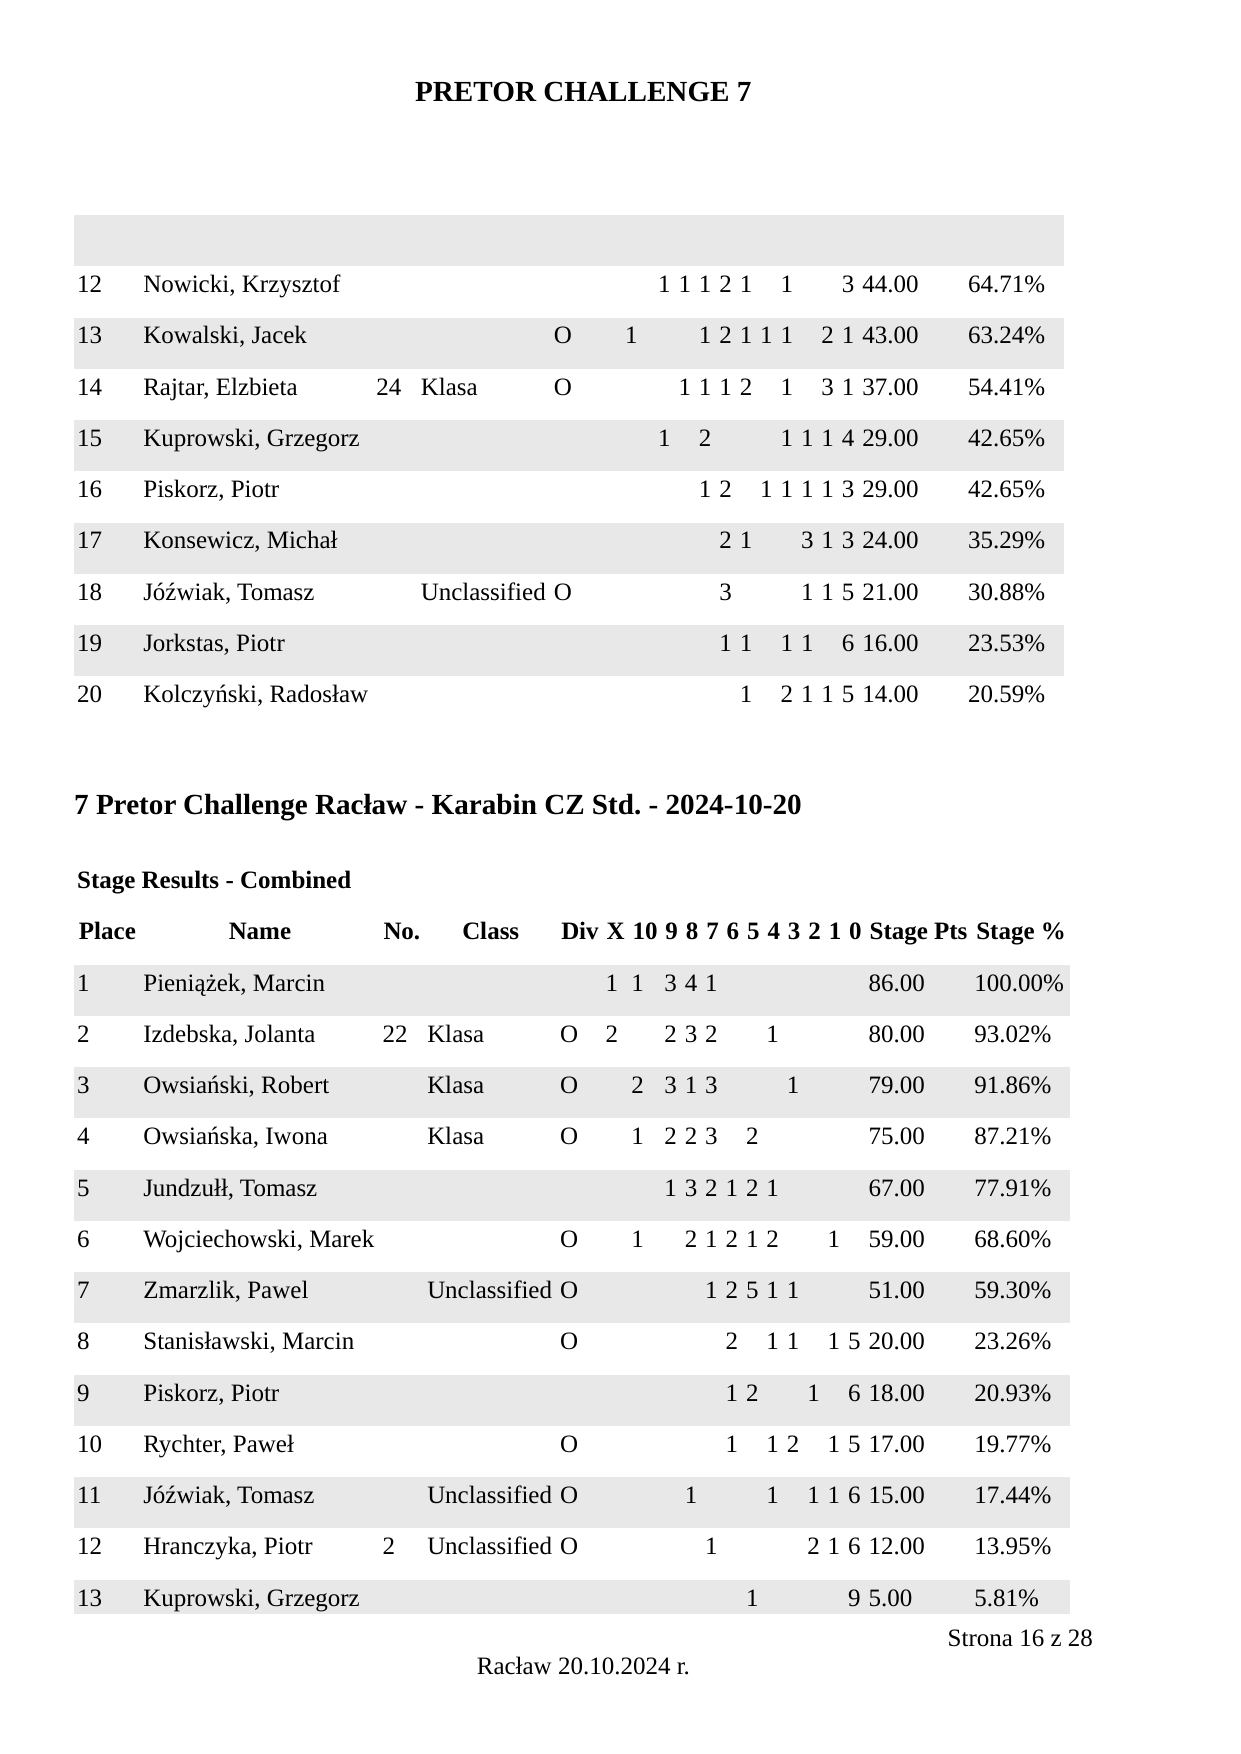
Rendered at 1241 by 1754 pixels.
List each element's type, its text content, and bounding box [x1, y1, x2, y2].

table_cell 3 [682, 1016, 702, 1067]
table_header [845, 834, 865, 913]
table_cell 17.44% [971, 1477, 1070, 1528]
table_cell 5.81% [971, 1580, 1070, 1614]
table_cell Unclassified [424, 1272, 557, 1323]
table_cell [737, 471, 757, 522]
table_cell [696, 523, 716, 574]
table_cell 1 [716, 369, 737, 420]
table_cell 1 [661, 1170, 682, 1221]
table_cell [804, 1580, 824, 1614]
table_cell [596, 471, 622, 522]
table_cell 2 [737, 369, 757, 420]
table_cell 16 [74, 471, 140, 522]
table_cell [661, 1375, 682, 1426]
table_cell [737, 420, 757, 471]
table_cell [702, 1375, 722, 1426]
table_cell [804, 965, 824, 1016]
table_cell [596, 318, 622, 369]
table_cell [784, 1477, 804, 1528]
table_cell [596, 420, 622, 471]
table_cell 1 [702, 1221, 722, 1272]
table_cell [379, 1477, 424, 1528]
table_cell [655, 471, 675, 522]
table_cell O [557, 1529, 602, 1580]
table_cell [723, 1529, 743, 1580]
table_cell 1 [804, 1477, 824, 1528]
table_cell [379, 1272, 424, 1323]
table_cell 79.00 [865, 1067, 971, 1118]
table_cell [804, 1067, 824, 1118]
table_cell 2 [763, 1221, 784, 1272]
table_cell 1 [702, 1529, 722, 1580]
table_cell [596, 215, 622, 266]
table_cell 12.00 [865, 1529, 971, 1580]
table_cell [373, 215, 418, 266]
table_header [702, 834, 722, 913]
table_cell [628, 1016, 661, 1067]
table_cell [723, 965, 743, 1016]
table_cell [798, 318, 818, 369]
table_cell 1 [737, 318, 757, 369]
table_cell [551, 266, 596, 317]
table_header [661, 834, 682, 913]
table_cell 29.00 [859, 420, 965, 471]
table_cell 5.00 [865, 1580, 971, 1614]
table_cell [675, 523, 696, 574]
table_cell [596, 266, 622, 317]
table_cell [628, 1477, 661, 1528]
table_cell [784, 1221, 804, 1272]
table_cell Class [424, 914, 557, 965]
table_cell [675, 420, 696, 471]
table_cell Owsiański, Robert [140, 1067, 379, 1118]
table_cell Rychter, Paweł [140, 1426, 379, 1477]
table_cell O [557, 1119, 602, 1170]
table_cell [784, 1119, 804, 1170]
table_cell 1 [818, 523, 839, 574]
table_cell [424, 1170, 557, 1221]
table_cell [603, 1324, 628, 1375]
table_cell [716, 420, 737, 471]
table_cell 13 [74, 1580, 140, 1614]
table_cell [628, 1375, 661, 1426]
table_cell [784, 1016, 804, 1067]
table_cell 2 [716, 266, 737, 317]
table_cell 1 [825, 1529, 845, 1580]
table_cell 2 [696, 420, 716, 471]
table_cell [557, 1170, 602, 1221]
table_cell 1 [784, 1272, 804, 1323]
table_cell [675, 215, 696, 266]
table_cell [379, 1119, 424, 1170]
table_cell 87.21% [971, 1119, 1070, 1170]
table_cell [661, 1477, 682, 1528]
table_cell 0 [845, 914, 865, 965]
table_cell 1 [723, 1426, 743, 1477]
table_cell [551, 215, 596, 266]
table_cell Piskorz, Piotr [140, 471, 373, 522]
table_cell [845, 1016, 865, 1067]
table_cell [682, 1529, 702, 1580]
table_cell 2 [74, 1016, 140, 1067]
table_cell No. [379, 914, 424, 965]
table_cell [622, 471, 655, 522]
table_cell [845, 1067, 865, 1118]
table_cell 51.00 [865, 1272, 971, 1323]
table_cell 1 [778, 318, 798, 369]
table_cell [551, 471, 596, 522]
table_cell [682, 1272, 702, 1323]
table_cell [551, 625, 596, 676]
table_cell 3 [74, 1067, 140, 1118]
table_cell 1 [696, 318, 716, 369]
table_cell Unclassified [424, 1477, 557, 1528]
table_cell [804, 1221, 824, 1272]
table_cell 16.00 [859, 625, 965, 676]
table_cell 2 [716, 471, 737, 522]
table_cell [622, 625, 655, 676]
table_header [723, 834, 743, 913]
table_cell O [557, 1426, 602, 1477]
table_cell 1 [628, 1221, 661, 1272]
table_cell O [551, 369, 596, 420]
table_cell [778, 523, 798, 574]
table_cell Klasa [418, 369, 551, 420]
table_cell [418, 625, 551, 676]
table_cell O [557, 1067, 602, 1118]
table_cell 1 [825, 914, 845, 965]
table_cell [675, 471, 696, 522]
table_cell [379, 965, 424, 1016]
table_cell 2 [784, 1426, 804, 1477]
table_cell 1 [825, 1324, 845, 1375]
table_cell 1 [784, 1324, 804, 1375]
table_cell 1 [675, 266, 696, 317]
table_cell 24 [373, 369, 418, 420]
table_cell [675, 574, 696, 625]
table_cell [603, 1529, 628, 1580]
table_cell 1 [682, 1477, 702, 1528]
table_cell Jóźwiak, Tomasz [140, 574, 373, 625]
table_cell [628, 1426, 661, 1477]
table_cell 1 [763, 1477, 784, 1528]
table_cell 19.77% [971, 1426, 1070, 1477]
table_cell Zmarzlik, Pawel [140, 1272, 379, 1323]
table_cell 1 [702, 965, 722, 1016]
table_cell [655, 625, 675, 676]
table_cell Place [74, 914, 140, 965]
table_cell 4 [737, 215, 757, 266]
table_cell 37.00 [859, 369, 965, 420]
table_cell 2 [628, 1067, 661, 1118]
table_cell [661, 1529, 682, 1580]
table_cell [825, 965, 845, 1016]
table_cell [743, 1426, 763, 1477]
table_cell O [557, 1016, 602, 1067]
table_cell [743, 1324, 763, 1375]
table_cell [373, 318, 418, 369]
table_cell 6 [845, 1477, 865, 1528]
table_cell 1 [818, 574, 839, 625]
table_cell Stage % [971, 914, 1070, 965]
table_cell [784, 1580, 804, 1614]
table_cell [596, 369, 622, 420]
table_cell [373, 266, 418, 317]
table_cell [743, 1529, 763, 1580]
table_cell [845, 965, 865, 1016]
table_cell [373, 676, 418, 727]
table_cell Kowalski, Jacek [140, 318, 373, 369]
table_cell 91.86% [971, 1067, 1070, 1118]
table_cell 1 [696, 369, 716, 420]
table_cell [551, 420, 596, 471]
table_cell 3 [702, 1119, 722, 1170]
table_cell [825, 1016, 845, 1067]
table_cell [557, 965, 602, 1016]
table_cell 1 [655, 420, 675, 471]
table_cell 6 [845, 1529, 865, 1580]
table_cell 3 [839, 266, 859, 317]
table_cell 3 [716, 574, 737, 625]
table_cell [778, 574, 798, 625]
table_cell 1 [628, 965, 661, 1016]
table_cell 3 [839, 523, 859, 574]
table_cell Name [140, 914, 379, 965]
table_cell Piskorz, Piotr [140, 1375, 379, 1426]
table_cell 9 [74, 1375, 140, 1426]
table_cell [757, 420, 777, 471]
table_cell 1 [757, 471, 777, 522]
table_cell [825, 1119, 845, 1170]
table_header [865, 834, 971, 913]
table_cell [603, 1170, 628, 1221]
table_cell 2 [661, 1016, 682, 1067]
table_cell 1 [622, 318, 655, 369]
table_cell [825, 1067, 845, 1118]
table_cell [798, 215, 818, 266]
table_cell [373, 420, 418, 471]
table_cell [804, 1426, 824, 1477]
table_cell Klasa [424, 1067, 557, 1118]
table_cell 21.00 [859, 574, 965, 625]
table_cell 1 [798, 420, 818, 471]
table_cell Jundzułł, Tomasz [140, 1170, 379, 1221]
table_cell 22 [379, 1016, 424, 1067]
table_cell 42.65% [965, 420, 1064, 471]
table_cell 2 [702, 1170, 722, 1221]
table_cell [784, 1529, 804, 1580]
table_cell 5 [74, 1170, 140, 1221]
table_cell O [557, 1477, 602, 1528]
table_cell [845, 1119, 865, 1170]
table_cell 2 [702, 1016, 722, 1067]
table_cell 1 [743, 1221, 763, 1272]
table_cell [696, 625, 716, 676]
table_cell [818, 266, 839, 317]
table_cell 1 [778, 369, 798, 420]
table_cell [859, 215, 965, 266]
table_cell 12 [74, 1529, 140, 1580]
table_cell [825, 1580, 845, 1614]
table_cell [825, 1170, 845, 1221]
table_cell [804, 1170, 824, 1221]
table_cell 1 [778, 420, 798, 471]
table_cell [804, 1119, 824, 1170]
table_cell O [557, 1221, 602, 1272]
table_cell 1 [603, 965, 628, 1016]
table_cell [743, 965, 763, 1016]
table_cell [804, 1324, 824, 1375]
table_cell 1 [825, 1221, 845, 1272]
table_cell 23.53% [965, 625, 1064, 676]
table_cell [716, 676, 737, 727]
table_cell [757, 523, 777, 574]
table_cell [628, 1324, 661, 1375]
table_cell [418, 471, 551, 522]
table_cell [379, 1375, 424, 1426]
table_header [804, 834, 824, 913]
table_cell [763, 1119, 784, 1170]
table_cell [757, 625, 777, 676]
table_cell [696, 215, 716, 266]
table_cell 4 [74, 1119, 140, 1170]
table_cell [702, 1324, 722, 1375]
table_cell 2 [723, 1221, 743, 1272]
table_cell 7 [74, 1272, 140, 1323]
table_cell 1 [675, 369, 696, 420]
table_cell Unclassified [418, 574, 551, 625]
table_cell 11 [74, 1477, 140, 1528]
table_cell 1 [798, 676, 818, 727]
table_cell 7 [702, 914, 722, 965]
table_cell 2 [661, 1119, 682, 1170]
table_cell 1 [723, 1375, 743, 1426]
table_cell [965, 215, 1064, 266]
table_cell [763, 965, 784, 1016]
table_cell [845, 1170, 865, 1221]
table_cell 2 [682, 1221, 702, 1272]
table_cell [628, 1170, 661, 1221]
table_cell [622, 369, 655, 420]
table_cell 15.00 [865, 1477, 971, 1528]
table_cell 4 [763, 914, 784, 965]
table_cell [622, 266, 655, 317]
table_cell [557, 1580, 602, 1614]
table_cell Izdebska, Jolanta [140, 1016, 379, 1067]
table_cell [804, 1016, 824, 1067]
table_cell [424, 1324, 557, 1375]
table_cell 5 [839, 574, 859, 625]
table_cell [379, 1580, 424, 1614]
table_cell 2 [603, 1016, 628, 1067]
table_cell 64.71% [965, 266, 1064, 317]
table_cell [798, 266, 818, 317]
table_cell 59.30% [971, 1272, 1070, 1323]
table_cell [418, 676, 551, 727]
table_cell [603, 1272, 628, 1323]
table_cell 1 [778, 266, 798, 317]
table_cell 10 [74, 1426, 140, 1477]
table_cell 13 [74, 318, 140, 369]
table_cell [379, 1324, 424, 1375]
table_cell 59.00 [865, 1221, 971, 1272]
table_cell 1 [798, 471, 818, 522]
table_cell 35.29% [965, 523, 1064, 574]
table_cell [379, 1067, 424, 1118]
table_cell [675, 625, 696, 676]
table_cell 1 [763, 1170, 784, 1221]
table_cell 2 [379, 1529, 424, 1580]
table_cell Kuprowski, Grzegorz [140, 420, 373, 471]
table_cell 15 [74, 420, 140, 471]
table_cell 75.00 [865, 1119, 971, 1170]
table_cell X [603, 914, 628, 965]
table_cell [603, 1119, 628, 1170]
table_cell 1 [825, 1426, 845, 1477]
table_header [825, 834, 845, 913]
table_cell [702, 1580, 722, 1614]
table_cell [784, 1170, 804, 1221]
table_cell [622, 676, 655, 727]
table_cell 1 [716, 215, 737, 266]
table_cell Kuprowski, Grzegorz [140, 1580, 379, 1614]
table_cell 1 [696, 471, 716, 522]
table_cell [682, 1375, 702, 1426]
table_cell [622, 574, 655, 625]
table_cell [675, 318, 696, 369]
table_cell 1 [737, 625, 757, 676]
table_cell [804, 1272, 824, 1323]
table_cell [702, 1477, 722, 1528]
table_cell 1 [682, 1067, 702, 1118]
table_header [784, 834, 804, 913]
table_cell [655, 215, 675, 266]
table_cell Jóźwiak, Tomasz [140, 1477, 379, 1528]
table_cell Nowicki, Krzysztof [140, 266, 373, 317]
table_cell [723, 1067, 743, 1118]
table_cell [798, 369, 818, 420]
table_cell [140, 215, 373, 266]
table_cell 1 [839, 369, 859, 420]
table_cell Div [557, 914, 602, 965]
table_cell 77.91% [971, 1170, 1070, 1221]
table_cell [373, 523, 418, 574]
table_cell 29.00 [859, 471, 965, 522]
table_cell [763, 1375, 784, 1426]
table_cell [628, 1580, 661, 1614]
table_cell [557, 1375, 602, 1426]
table_cell 1 [839, 318, 859, 369]
table_cell 2 [804, 1529, 824, 1580]
table_header [743, 834, 763, 913]
table_cell [74, 215, 140, 266]
table_cell 1 [763, 1324, 784, 1375]
table_cell [603, 1375, 628, 1426]
table_cell [655, 676, 675, 727]
table_cell [418, 266, 551, 317]
table_cell 19 [74, 625, 140, 676]
table_cell Unclassified [424, 1529, 557, 1580]
table_cell 20.59% [965, 676, 1064, 727]
table_cell [723, 1477, 743, 1528]
table_cell [596, 676, 622, 727]
table_cell 18 [74, 574, 140, 625]
table_cell 1 [778, 215, 798, 266]
table_cell [839, 215, 859, 266]
table_cell [696, 574, 716, 625]
table_cell 44.00 [859, 266, 965, 317]
table_cell [825, 1272, 845, 1323]
table_cell 68.60% [971, 1221, 1070, 1272]
table_cell [551, 523, 596, 574]
table_cell [661, 1580, 682, 1614]
table_cell 6 [723, 914, 743, 965]
table_cell [757, 574, 777, 625]
table_cell 23.26% [971, 1324, 1070, 1375]
table_cell [424, 1221, 557, 1272]
table_cell [661, 1426, 682, 1477]
table_cell [723, 1580, 743, 1614]
table_cell [596, 625, 622, 676]
table_cell [603, 1067, 628, 1118]
table_cell 1 [763, 1426, 784, 1477]
table_cell 1 [763, 1272, 784, 1323]
table_cell [622, 215, 655, 266]
table_cell [418, 215, 551, 266]
table_cell [603, 1426, 628, 1477]
table_cell 1 [723, 1170, 743, 1221]
table_cell 1 [778, 471, 798, 522]
table_cell [418, 318, 551, 369]
table_cell [743, 1477, 763, 1528]
table_cell [682, 1426, 702, 1477]
subtitle 7 Pretor Challenge Racław - Karabin CZ Std. - 2024-10-20 [74, 787, 1093, 821]
table_cell 5 [839, 676, 859, 727]
table_cell 1 [784, 1067, 804, 1118]
table_cell [655, 369, 675, 420]
table_cell [655, 523, 675, 574]
table_cell 1 [798, 625, 818, 676]
table_cell [603, 1477, 628, 1528]
table_cell 54.41% [965, 369, 1064, 420]
table_cell 1 [737, 676, 757, 727]
table_cell Klasa [424, 1016, 557, 1067]
table_cell [757, 676, 777, 727]
table_cell O [557, 1324, 602, 1375]
table_cell 6 [845, 1375, 865, 1426]
table_cell 6 [74, 1221, 140, 1272]
table_cell 20.93% [971, 1375, 1070, 1426]
table_cell [763, 1529, 784, 1580]
table_cell Stage Pts [865, 914, 971, 965]
table_cell 1 [804, 1375, 824, 1426]
table_cell 1 [825, 1477, 845, 1528]
table_cell 8 [74, 1324, 140, 1375]
table_cell [723, 1016, 743, 1067]
table_cell [373, 471, 418, 522]
table_cell 30.88% [965, 574, 1064, 625]
table_cell 1 [628, 1119, 661, 1170]
table_cell 14 [74, 369, 140, 420]
table_cell [845, 1272, 865, 1323]
table_cell [784, 1375, 804, 1426]
table_cell 93.02% [971, 1016, 1070, 1067]
table_cell 3 [839, 471, 859, 522]
table_cell [418, 523, 551, 574]
table_cell [661, 1272, 682, 1323]
table_cell 100.00% [971, 965, 1070, 1016]
table_cell 20.00 [865, 1324, 971, 1375]
table_cell [661, 1324, 682, 1375]
table_cell [424, 1375, 557, 1426]
table_cell [743, 1067, 763, 1118]
table_cell [596, 523, 622, 574]
table_cell [702, 1426, 722, 1477]
table_header [763, 834, 784, 913]
table_header Stage Results - Combined [74, 834, 628, 913]
table_cell Stanisławski, Marcin [140, 1324, 379, 1375]
table_cell Hranczyka, Piotr [140, 1529, 379, 1580]
table_cell 2 [757, 215, 777, 266]
table_cell [784, 965, 804, 1016]
table_header [682, 834, 702, 913]
table_cell [682, 1580, 702, 1614]
table_cell [424, 1580, 557, 1614]
table_cell 1 [798, 574, 818, 625]
table_cell [818, 215, 839, 266]
table_cell 43.00 [859, 318, 965, 369]
table_cell 3 [661, 1067, 682, 1118]
table_cell 80.00 [865, 1016, 971, 1067]
table_cell 1 [743, 1580, 763, 1614]
table_cell 2 [743, 1375, 763, 1426]
table_cell 1 [778, 625, 798, 676]
table_cell [628, 1272, 661, 1323]
table_cell 1 [716, 625, 737, 676]
table_cell 10 [628, 914, 661, 965]
table_cell 63.24% [965, 318, 1064, 369]
table_cell 3 [661, 965, 682, 1016]
table_cell 2 [716, 318, 737, 369]
table_cell [818, 625, 839, 676]
table_cell 9 [661, 914, 682, 965]
table_cell Jorkstas, Piotr [140, 625, 373, 676]
table_cell 2 [723, 1324, 743, 1375]
table_cell 1 [737, 266, 757, 317]
table_cell 17 [74, 523, 140, 574]
table_cell [622, 420, 655, 471]
table_cell 2 [778, 676, 798, 727]
table_cell 1 [655, 266, 675, 317]
table_cell 3 [702, 1067, 722, 1118]
table_cell 1 [696, 266, 716, 317]
table_cell [845, 1221, 865, 1272]
table_cell [763, 1580, 784, 1614]
table_cell [723, 1119, 743, 1170]
table_header [971, 834, 1070, 913]
table_cell 12 [74, 266, 140, 317]
table_cell [661, 1221, 682, 1272]
table_cell [655, 318, 675, 369]
table_cell 20 [74, 676, 140, 727]
table_cell 3 [818, 369, 839, 420]
table_cell 3 [682, 1170, 702, 1221]
table_cell [379, 1426, 424, 1477]
table_cell 2 [716, 523, 737, 574]
table_cell [424, 1426, 557, 1477]
table_cell 3 [798, 523, 818, 574]
table_cell 2 [723, 1272, 743, 1323]
table_cell 13.95% [971, 1529, 1070, 1580]
table_cell 1 [763, 1016, 784, 1067]
table_cell 5 [845, 1324, 865, 1375]
table_cell Klasa [424, 1119, 557, 1170]
table_cell 5 [845, 1426, 865, 1477]
table_cell Konsewicz, Michał [140, 523, 373, 574]
table_cell [379, 1221, 424, 1272]
table_cell Rajtar, Elzbieta [140, 369, 373, 420]
table_cell 86.00 [865, 965, 971, 1016]
table_cell 42.65% [965, 471, 1064, 522]
table_cell O [551, 318, 596, 369]
table_cell 9 [845, 1580, 865, 1614]
table_cell [757, 266, 777, 317]
table_cell [682, 1324, 702, 1375]
table_cell [424, 965, 557, 1016]
table_cell O [551, 574, 596, 625]
table_cell [603, 1580, 628, 1614]
table_cell [603, 1221, 628, 1272]
table_cell 2 [682, 1119, 702, 1170]
table_cell [373, 574, 418, 625]
table_cell 2 [818, 318, 839, 369]
table_cell [763, 1067, 784, 1118]
table_cell [825, 1375, 845, 1426]
table_cell [655, 574, 675, 625]
table_cell [622, 523, 655, 574]
table_cell [696, 676, 716, 727]
table_cell 2 [804, 914, 824, 965]
table_cell 17.00 [865, 1426, 971, 1477]
table_cell 4 [682, 965, 702, 1016]
table_cell 6 [839, 625, 859, 676]
table_cell 5 [743, 1272, 763, 1323]
table_cell [418, 420, 551, 471]
table_cell [551, 676, 596, 727]
table_cell 1 [818, 676, 839, 727]
table_cell Owsiańska, Iwona [140, 1119, 379, 1170]
table_cell [379, 1170, 424, 1221]
table_cell O [557, 1272, 602, 1323]
table_cell 4 [839, 420, 859, 471]
table_cell 1 [757, 318, 777, 369]
table_cell [628, 1529, 661, 1580]
table_cell 1 [737, 523, 757, 574]
table_cell 2 [743, 1170, 763, 1221]
table_cell Kolczyński, Radosław [140, 676, 373, 727]
table_cell [757, 369, 777, 420]
table_cell 1 [74, 965, 140, 1016]
table_cell 24.00 [859, 523, 965, 574]
table_cell [743, 1016, 763, 1067]
table_cell 18.00 [865, 1375, 971, 1426]
table_cell 2 [743, 1119, 763, 1170]
table_cell [675, 676, 696, 727]
table_cell [596, 574, 622, 625]
table_cell [373, 625, 418, 676]
table_cell 8 [682, 914, 702, 965]
table_cell [737, 574, 757, 625]
table_cell 1 [818, 471, 839, 522]
table_cell 3 [784, 914, 804, 965]
table_cell 5 [743, 914, 763, 965]
table_cell 1 [818, 420, 839, 471]
table_cell Pieniążek, Marcin [140, 965, 379, 1016]
table_cell Wojciechowski, Marek [140, 1221, 379, 1272]
table_cell 14.00 [859, 676, 965, 727]
table_cell 67.00 [865, 1170, 971, 1221]
table_header [628, 834, 661, 913]
table_cell 1 [702, 1272, 722, 1323]
